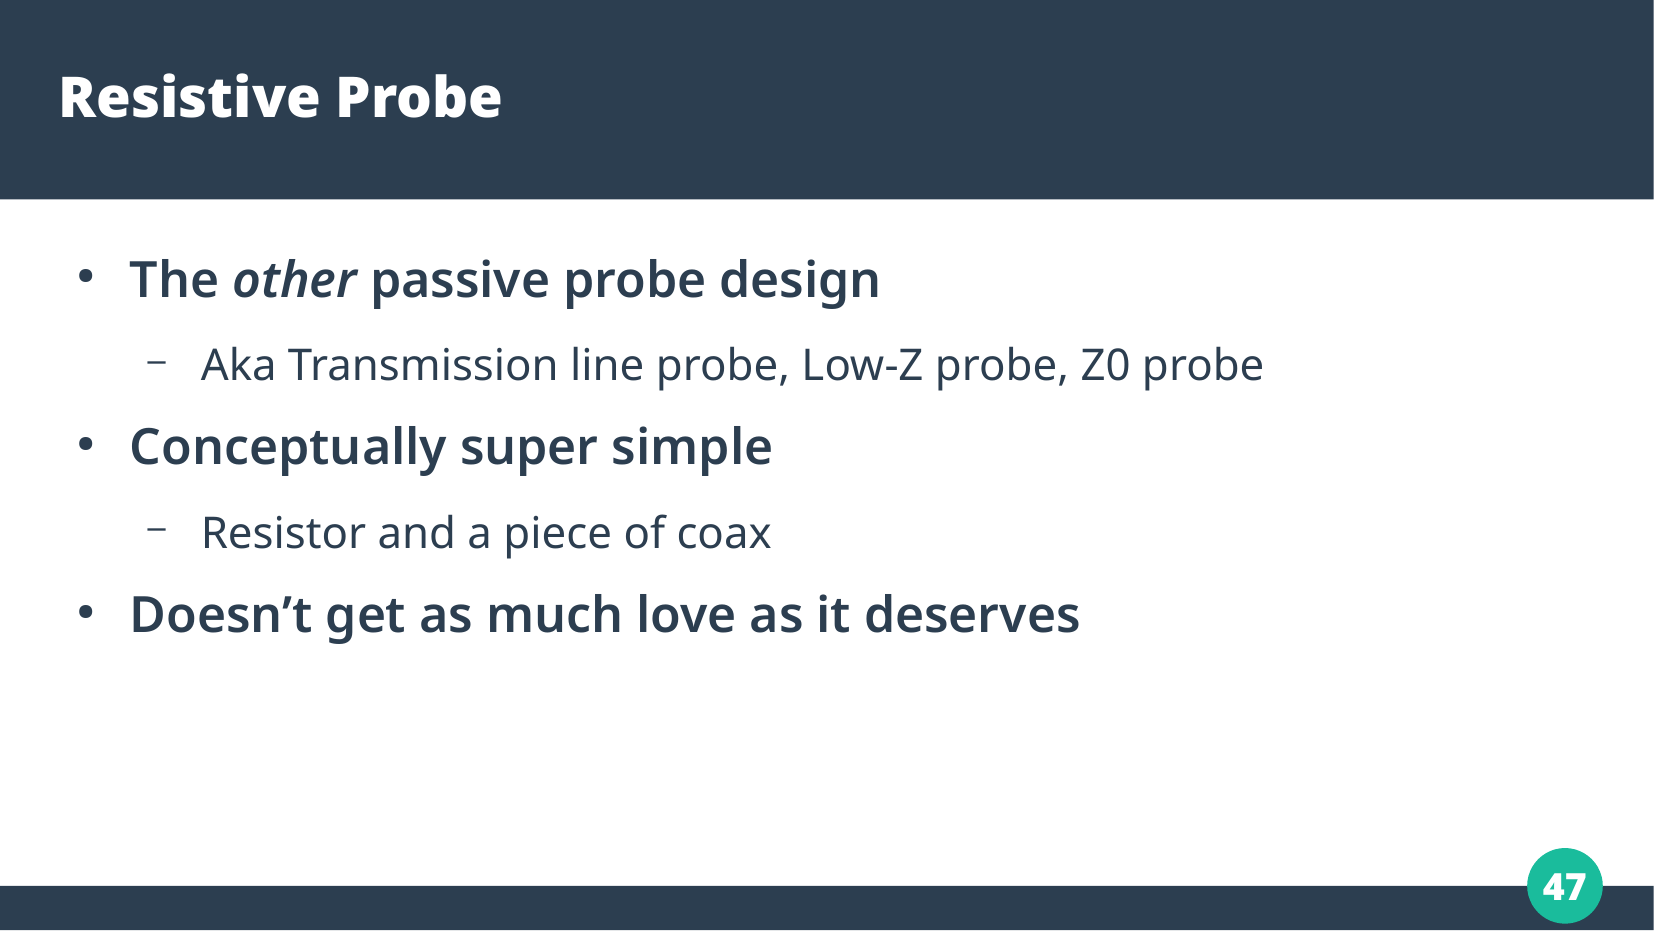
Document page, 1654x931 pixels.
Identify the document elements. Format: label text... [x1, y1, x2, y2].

title Resistive Probe [59, 37, 1595, 155]
list The other passive probe design Aka Transmission line probe, Low-Z probe, Z0 probe Conceptually super simple Resistor and a piece of coax Doesn’t get as much love as it deserves [59, 243, 1595, 864]
